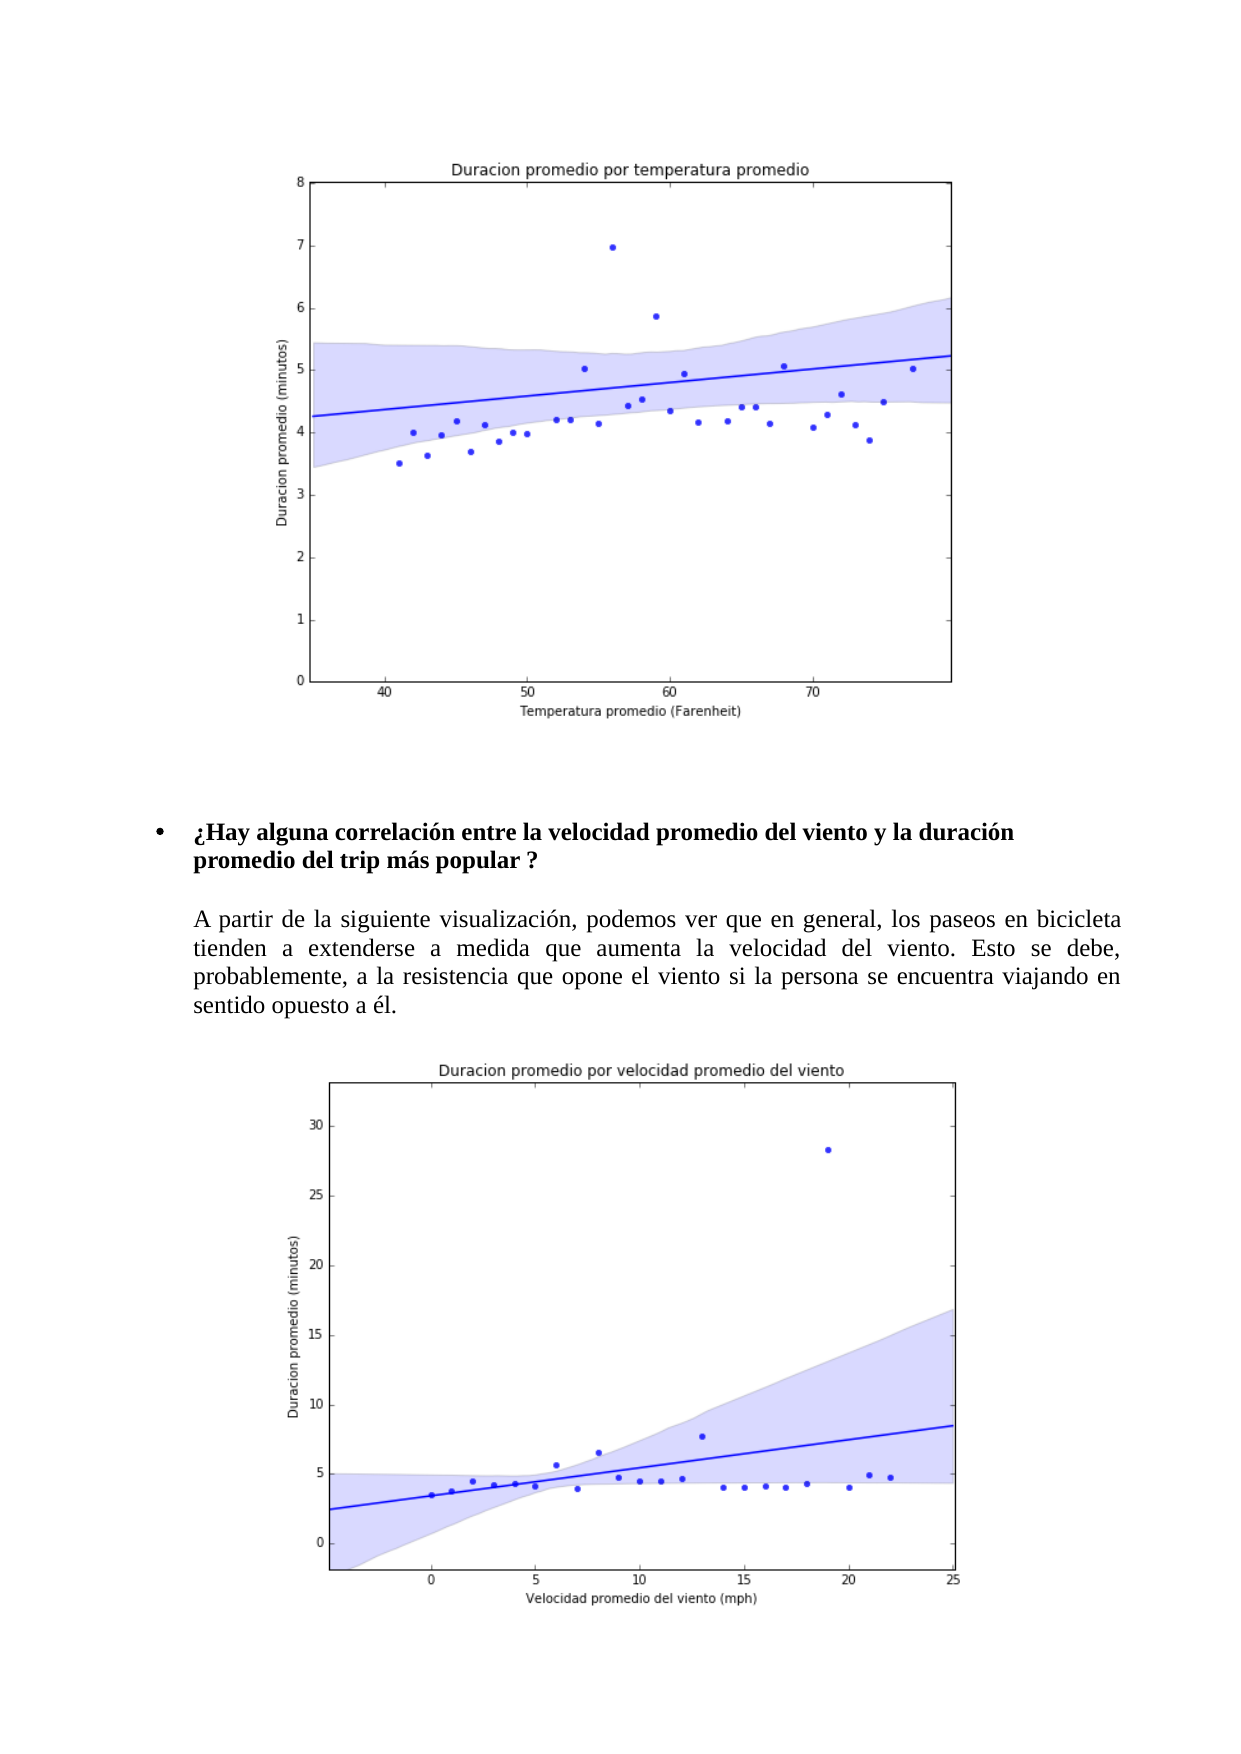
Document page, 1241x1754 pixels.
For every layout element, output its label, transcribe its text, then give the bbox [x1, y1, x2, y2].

picture [206, 118, 1034, 762]
picture [228, 1020, 1035, 1648]
list ¿Hay alguna correlación entre la velocidad promedio del viento y la duración promedio del trip más popular ? [156, 817, 1122, 874]
list A partir de la siguiente visualización, podemos ver que en general, los paseos en bicicleta tienden a extenderse a medida que aumenta la velocidad del viento. Esto se debe, probablemente, a la resistencia que opone el viento si la persona se encuentra viajando en sentido opuesto a él. [156, 904, 1122, 1019]
